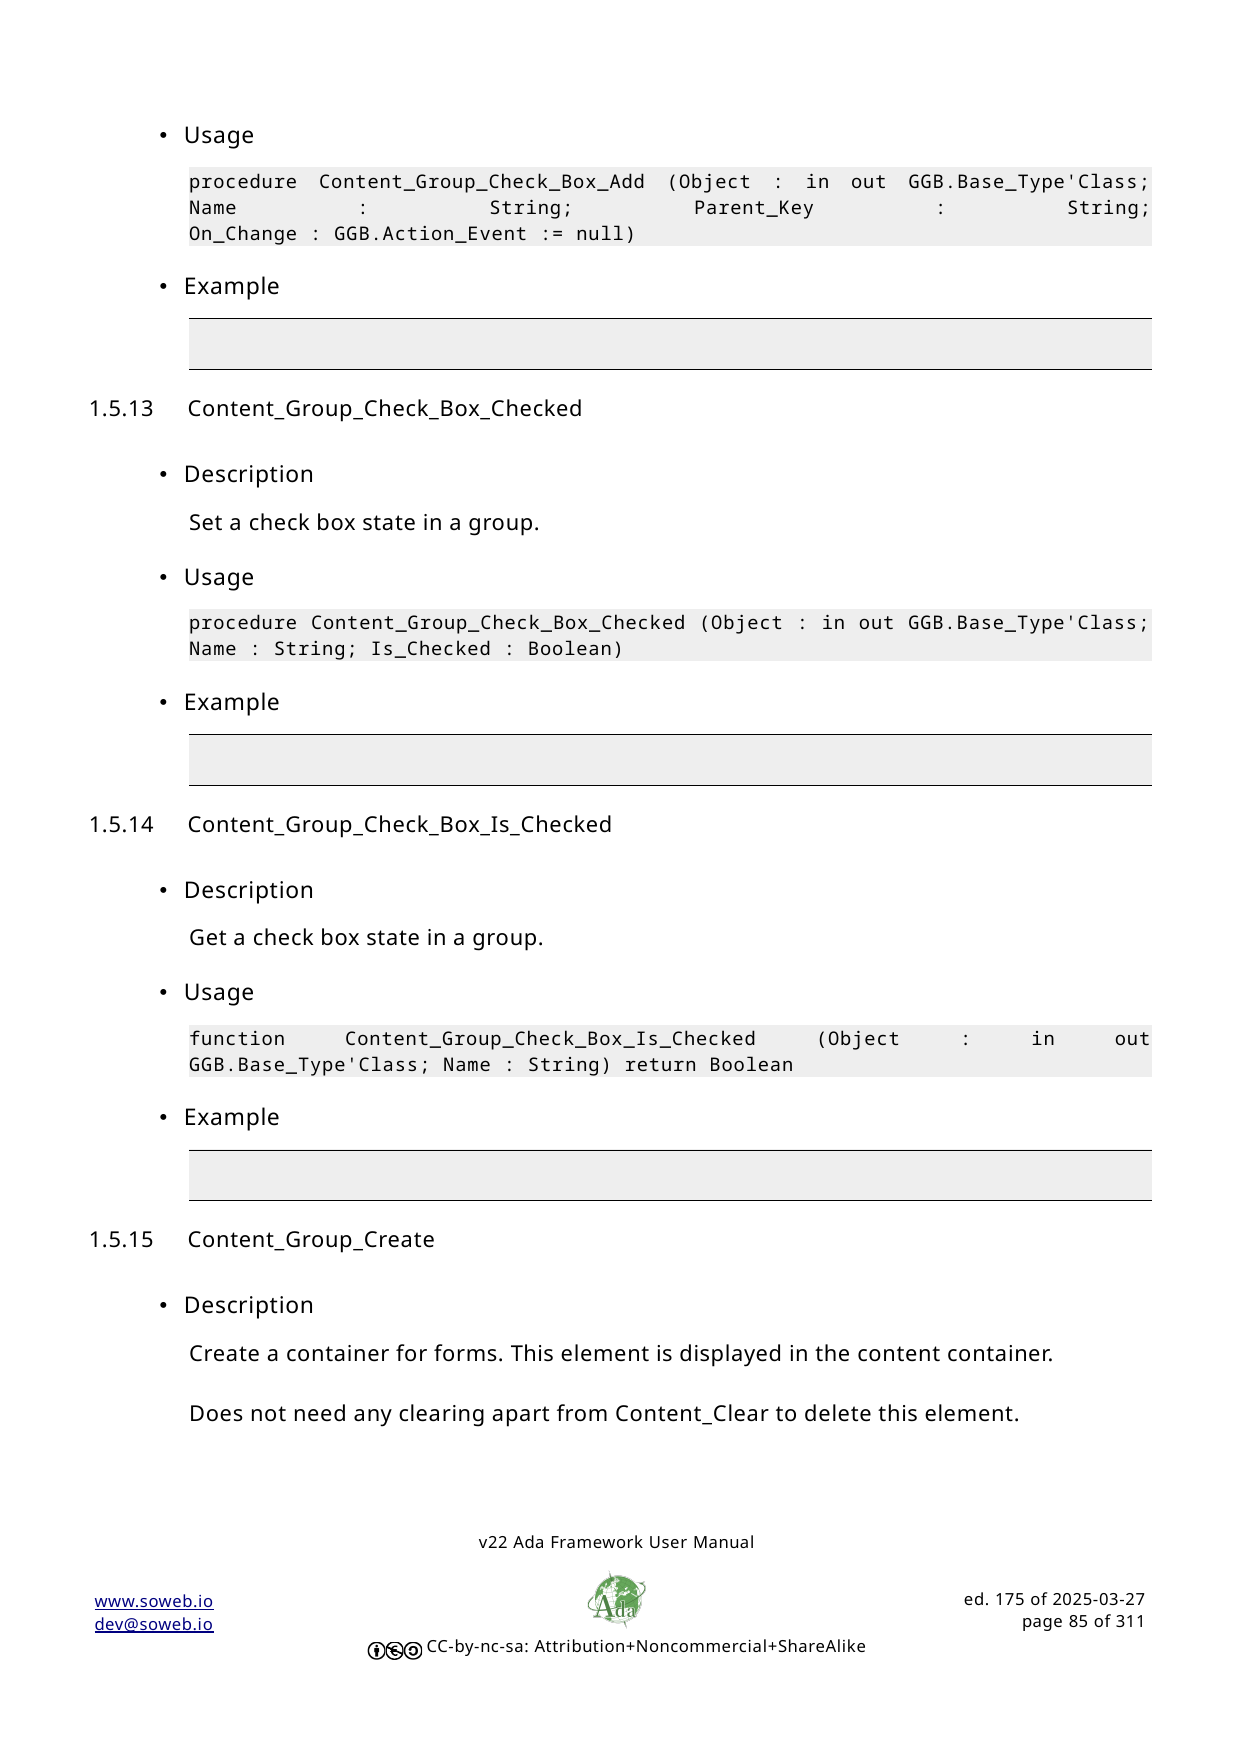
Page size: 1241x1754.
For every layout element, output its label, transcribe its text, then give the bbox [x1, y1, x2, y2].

subtitle Description [159, 873, 1152, 904]
text Get a check box state in a group. [189, 922, 1152, 952]
subtitle Example [159, 1101, 1152, 1132]
subtitle Content_Group_Check_Box_Is_Checked [88, 808, 1152, 849]
text Does not need any clearing apart from Content_Clear to delete this element. [189, 1398, 1152, 1428]
subtitle Description [159, 1289, 1152, 1320]
subtitle Usage [159, 976, 1152, 1007]
subtitle Usage [159, 560, 1152, 591]
text function Content_Group_Check_Box_Is_Checked (Object : in out GGB.Base_Type'Class; Name : String) return Boolean [189, 1025, 1152, 1077]
subtitle Example [159, 269, 1152, 301]
picture [587, 1570, 646, 1629]
text Set a check box state in a group. [189, 507, 1152, 537]
subtitle Content_Group_Check_Box_Checked [88, 393, 1152, 434]
text Create a container for forms. This element is displayed in the content container. [189, 1338, 1152, 1368]
text procedure Content_Group_Check_Box_Checked (Object : in out GGB.Base_Type'Class; Name : String; Is_Checked : Boolean) [189, 609, 1152, 661]
subtitle Example [159, 685, 1152, 716]
subtitle Content_Group_Create [88, 1224, 1152, 1265]
subtitle Description [159, 458, 1152, 489]
picture [367, 1642, 423, 1660]
text procedure Content_Group_Check_Box_Add (Object : in out GGB.Base_Type'Class; Name : String; Parent_Key : String; On_Change : GGB.Action_Event := null) [189, 167, 1152, 246]
subtitle Usage [159, 118, 1152, 150]
